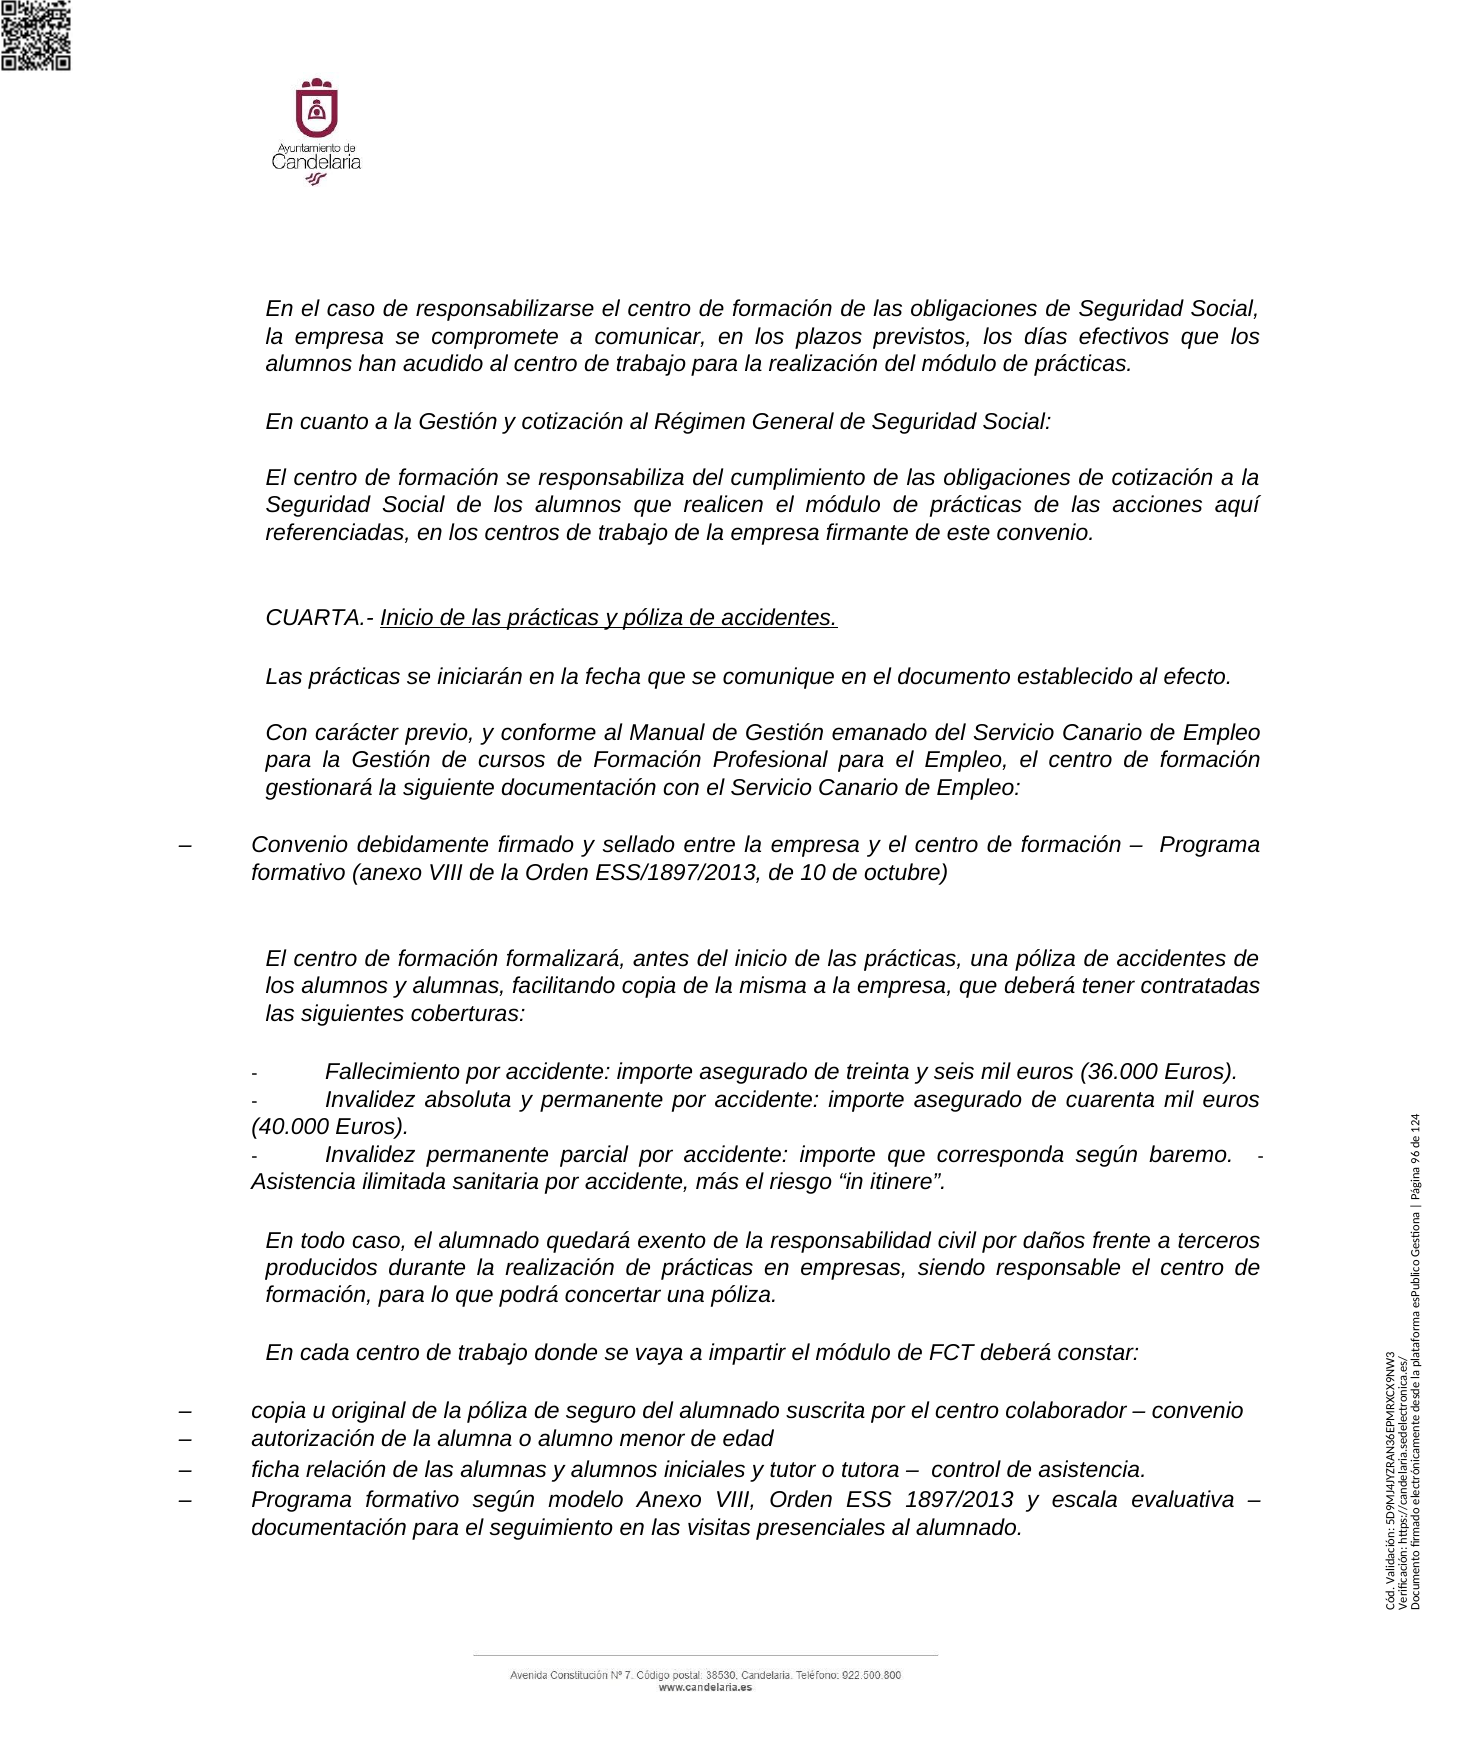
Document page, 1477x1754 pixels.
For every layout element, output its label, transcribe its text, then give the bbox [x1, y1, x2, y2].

text En cada centro de trabajo donde se vaya a impartir el módulo de FCT deberá constar: [265, 1339, 1263, 1366]
text CUARTA.- Inicio de las prácticas y póliza de accidentes. [265, 604, 1269, 631]
text En cuanto a la Gestión y cotización al Régimen General de Seguridad Social: [265, 408, 1263, 434]
list Invalidez absoluta y permanente por accidente: importe asegurado de cuarenta mil euros (40.000 Euros). [251, 1086, 1263, 1139]
list Convenio debidamente firmado y sellado entre la empresa y el centro de formación – Programa formativo (anexo VIII de la Orden ESS/1897/2013, de 10 de octubre) [179, 831, 1263, 885]
text En todo caso, el alumnado quedará exento de la responsabilidad civil por daños frente a terceros producidos durante la realización de prácticas en empresas, siendo responsable el centro de formación, para lo que podrá concertar una póliza. [265, 1227, 1263, 1308]
text El centro de formación se responsabiliza del cumplimiento de las obligaciones de cotización a la Seguridad Social de los alumnos que realicen el módulo de prácticas de las acciones aquí referenciadas, en los centros de trabajo de la empresa firmante de este convenio. [265, 464, 1263, 545]
list Invalidez permanente parcial por accidente: importe que corresponda según baremo. - Asistencia ilimitada sanitaria por accidente, más el riesgo “in itinere”. [251, 1141, 1263, 1194]
text Con carácter previo, y conforme al Manual de Gestión emanado del Servicio Canario de Empleo para la Gestión de cursos de Formación Profesional para el Empleo, el centro de formación gestionará la siguiente documentación con el Servicio Canario de Empleo: [265, 719, 1263, 800]
text Las prácticas se iniciarán en la fecha que se comunique en el documento establecido al efecto. [265, 663, 1263, 689]
list ficha relación de las alumnas y alumnos iniciales y tutor o tutora – control de asistencia. [179, 1456, 1263, 1482]
list Fallecimiento por accidente: importe asegurado de treinta y seis mil euros (36.000 Euros). [251, 1058, 1263, 1084]
list autorización de la alumna o alumno menor de edad [179, 1425, 1263, 1451]
text En el caso de responsabilizarse el centro de formación de las obligaciones de Seguridad Social, la empresa se compromete a comunicar, en los plazos previstos, los días efectivos que los alumnos han acudido al centro de trabajo para la realización del módulo de prácticas. [265, 295, 1263, 376]
list Programa formativo según modelo Anexo VIII, Orden ESS 1897/2013 y escala evaluativa – documentación para el seguimiento en las visitas presenciales al alumnado. [179, 1486, 1263, 1540]
list copia u original de la póliza de seguro del alumnado suscrita por el centro colaborador – convenio [179, 1397, 1263, 1423]
text El centro de formación formalizará, antes del inicio de las prácticas, una póliza de accidentes de los alumnos y alumnas, facilitando copia de la misma a la empresa, que deberá tener contratadas las siguientes coberturas: [265, 945, 1263, 1026]
